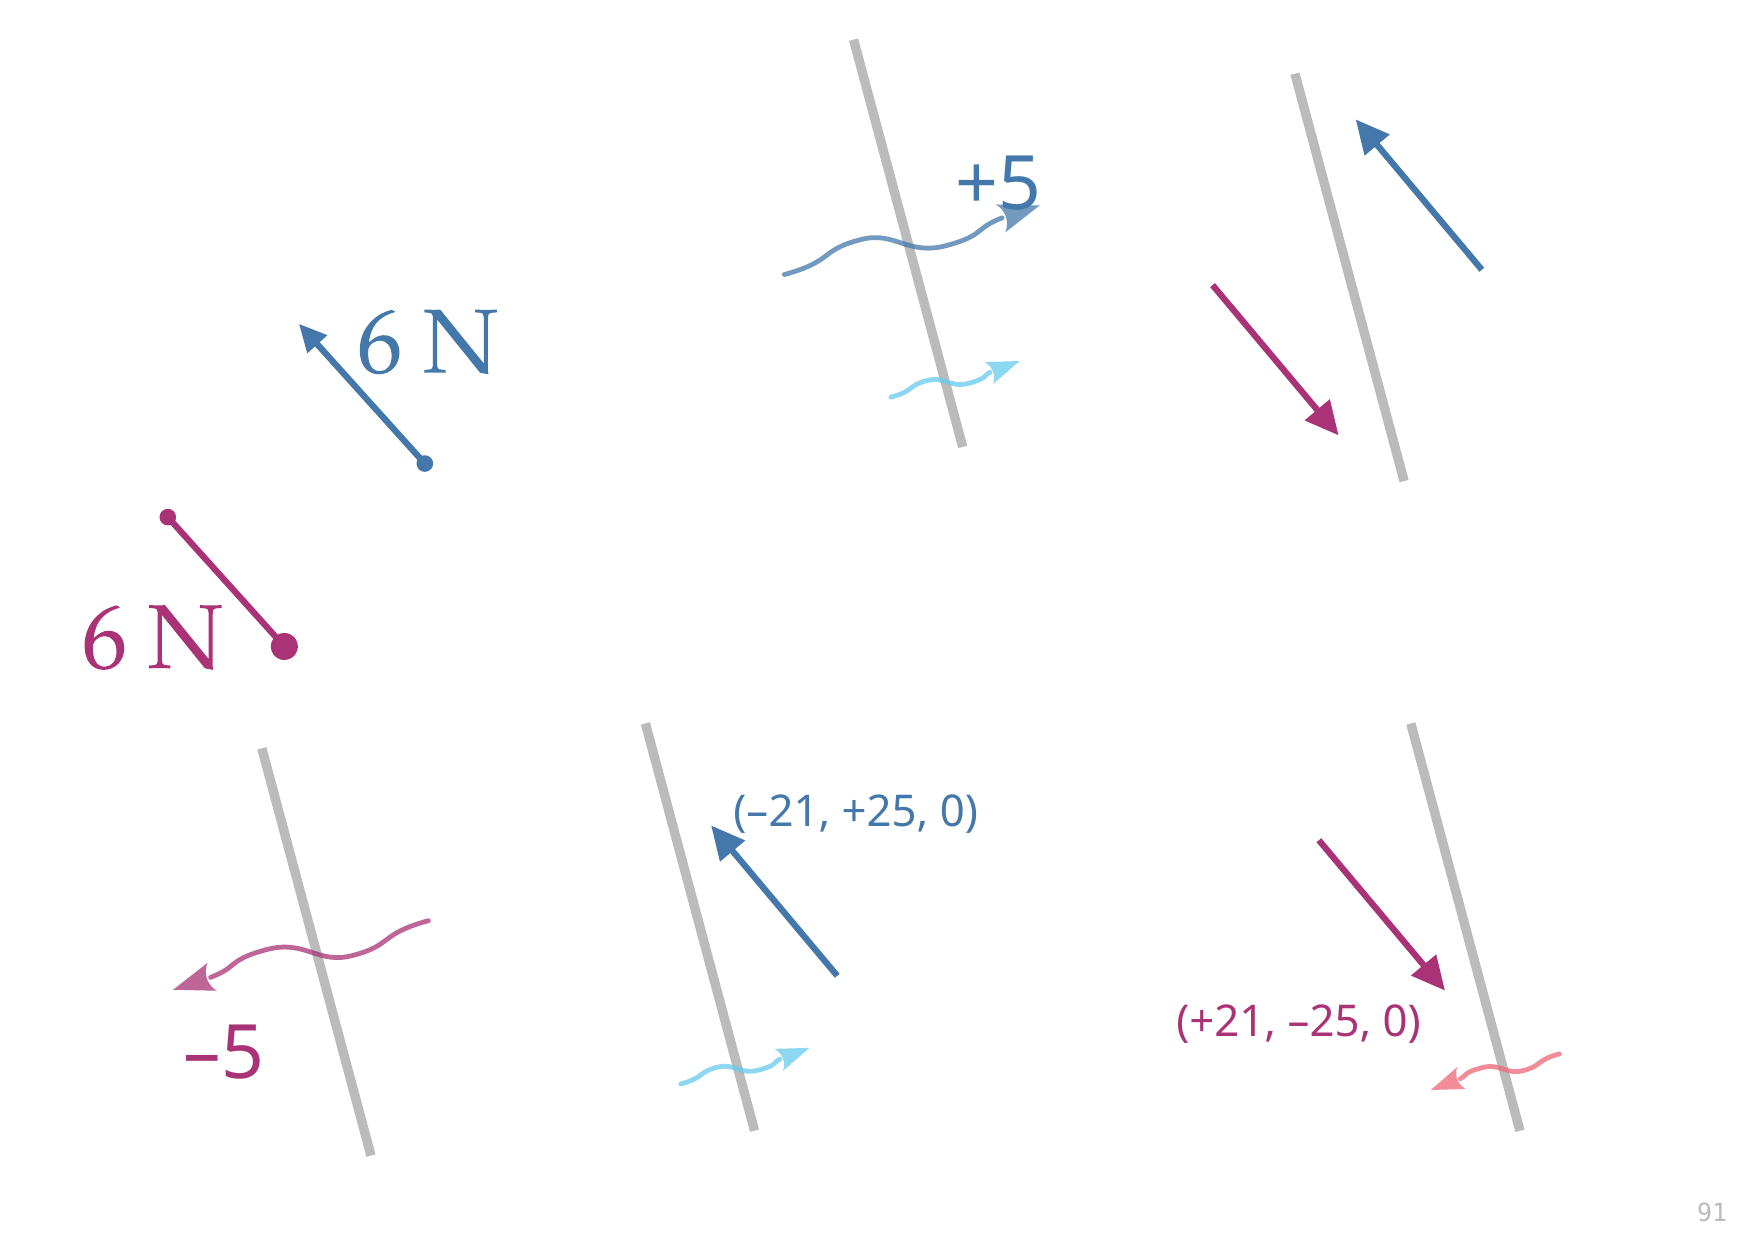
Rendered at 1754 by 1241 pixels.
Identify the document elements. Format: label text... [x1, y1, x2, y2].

text_box +5 [940, 121, 1054, 212]
text_box [84, 605, 125, 670]
text_box –5 [169, 990, 274, 1081]
text_box [359, 309, 400, 375]
text_box [149, 605, 222, 670]
text_box (+21, –25, 0) [1161, 982, 1423, 1049]
text_box [424, 309, 497, 375]
text_box (–21, +25, 0) [718, 771, 1007, 838]
